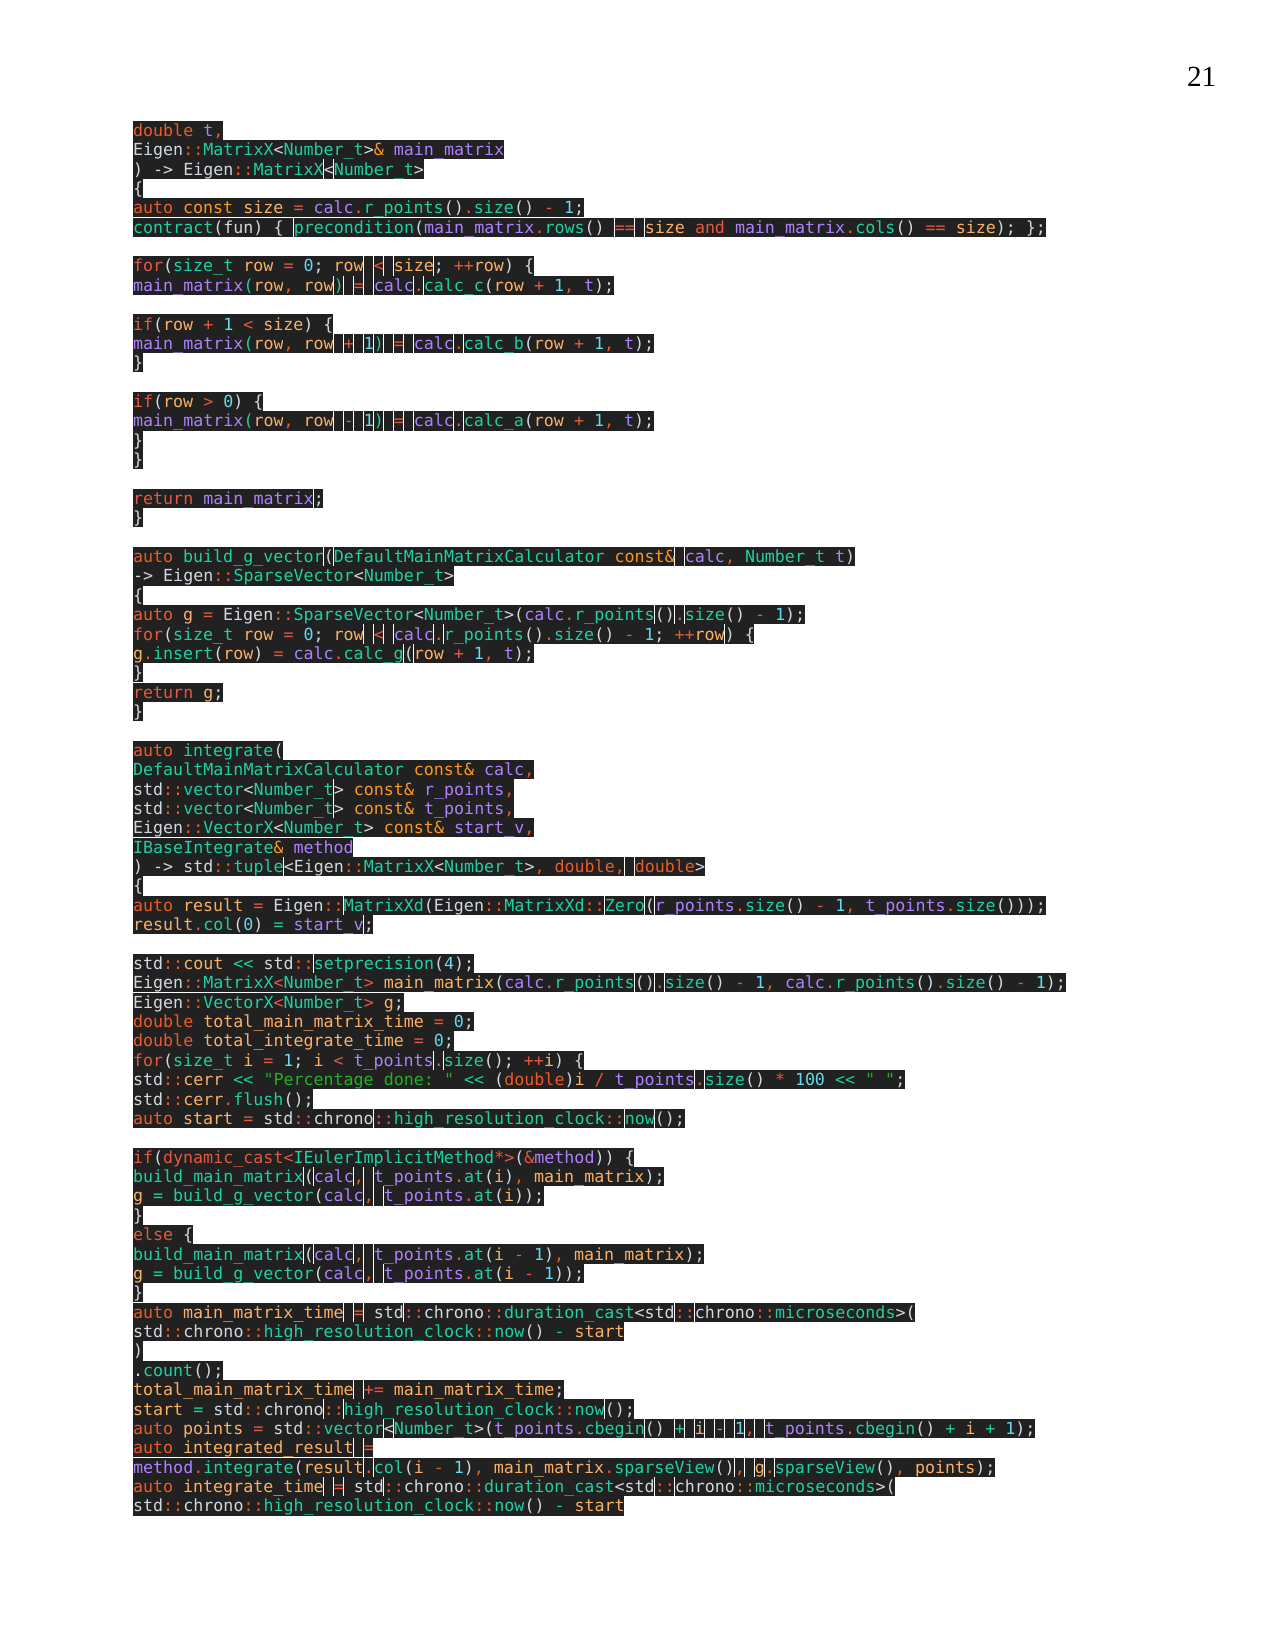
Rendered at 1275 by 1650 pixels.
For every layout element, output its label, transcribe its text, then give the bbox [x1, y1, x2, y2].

text ) -> std::tuple<Eigen::MatrixX<Number_t>, double, double> [133, 857, 1216, 876]
text auto integrate( [133, 741, 1216, 760]
text g = build_g_vector(calc, t_points.at(i - 1)); [133, 1264, 1216, 1283]
text auto integrated_result = [133, 1438, 1216, 1457]
text contract(fun) { precondition(main_matrix.rows() == size and main_matrix.cols() == size); }; [133, 217, 1216, 237]
text g.insert(row) = calc.calc_g(row + 1, t); [133, 644, 1216, 663]
text } [133, 663, 1216, 682]
text auto const size = calc.r_points().size() - 1; [133, 198, 1216, 217]
text -> Eigen::SparseVector<Number_t> [133, 566, 1216, 586]
text std::vector<Number_t> const& t_points, [133, 799, 1216, 818]
text } [133, 450, 1216, 469]
text ) [133, 1341, 1216, 1361]
text std::cerr << "Percentage done: " << (double)i / t_points.size() * 100 << " "; [133, 1070, 1216, 1089]
text total_main_matrix_time += main_matrix_time; [133, 1380, 1216, 1399]
text start = std::chrono::high_resolution_clock::now(); [133, 1399, 1216, 1419]
text build_main_matrix(calc, t_points.at(i - 1), main_matrix); [133, 1244, 1216, 1264]
text double total_main_matrix_time = 0; [133, 1012, 1216, 1031]
text auto main_matrix_time = std::chrono::duration_cast<std::chrono::microseconds>( [133, 1302, 1216, 1322]
text double t, [133, 121, 1216, 140]
text ) -> Eigen::MatrixX<Number_t> [133, 159, 1216, 179]
text std::cout << std::setprecision(4); [133, 954, 1216, 973]
text { [133, 586, 1216, 605]
text main_matrix(row, row + 1) = calc.calc_b(row + 1, t); [133, 334, 1216, 353]
text } [133, 431, 1216, 450]
text } [133, 1206, 1216, 1225]
text { [133, 876, 1216, 896]
text .count(); [133, 1361, 1216, 1380]
text else { [133, 1225, 1216, 1244]
text std::chrono::high_resolution_clock::now() - start [133, 1496, 1216, 1516]
text auto integrate_time = std::chrono::duration_cast<std::chrono::microseconds>( [133, 1477, 1216, 1496]
text Eigen::MatrixX<Number_t>& main_matrix [133, 140, 1216, 159]
text build_main_matrix(calc, t_points.at(i), main_matrix); [133, 1167, 1216, 1186]
text main_matrix(row, row) = calc.calc_c(row + 1, t); [133, 276, 1216, 295]
text for(size_t row = 0; row < size; ++row) { [133, 256, 1216, 276]
text auto points = std::vector<Number_t>(t_points.cbegin() + i - 1, t_points.cbegin() + i + 1); [133, 1419, 1216, 1438]
text Eigen::VectorX<Number_t> const& start_v, [133, 818, 1216, 837]
text std::cerr.flush(); [133, 1089, 1216, 1109]
text return main_matrix; [133, 489, 1216, 508]
text if(row > 0) { [133, 392, 1216, 411]
text method.integrate(result.col(i - 1), main_matrix.sparseView(), g.sparseView(), points); [133, 1457, 1216, 1477]
text for(size_t i = 1; i < t_points.size(); ++i) { [133, 1051, 1216, 1070]
text for(size_t row = 0; row < calc.r_points().size() - 1; ++row) { [133, 624, 1216, 644]
text auto result = Eigen::MatrixXd(Eigen::MatrixXd::Zero(r_points.size() - 1, t_points.size())); [133, 896, 1216, 915]
text } [133, 353, 1216, 372]
text Eigen::MatrixX<Number_t> main_matrix(calc.r_points().size() - 1, calc.r_points().size() - 1); [133, 973, 1216, 992]
text } [133, 1283, 1216, 1302]
text std::chrono::high_resolution_clock::now() - start [133, 1322, 1216, 1341]
text main_matrix(row, row - 1) = calc.calc_a(row + 1, t); [133, 411, 1216, 431]
text std::vector<Number_t> const& r_points, [133, 779, 1216, 799]
text result.col(0) = start_v; [133, 915, 1216, 934]
text } [133, 508, 1216, 527]
text if(dynamic_cast<IEulerImplicitMethod*>(&method)) { [133, 1147, 1216, 1167]
text Eigen::VectorX<Number_t> g; [133, 992, 1216, 1012]
text g = build_g_vector(calc, t_points.at(i)); [133, 1186, 1216, 1206]
text { [133, 179, 1216, 198]
text auto build_g_vector(DefaultMainMatrixCalculator const& calc, Number_t t) [133, 547, 1216, 566]
text auto start = std::chrono::high_resolution_clock::now(); [133, 1109, 1216, 1128]
text } [133, 702, 1216, 721]
text return g; [133, 682, 1216, 702]
text auto g = Eigen::SparseVector<Number_t>(calc.r_points().size() - 1); [133, 605, 1216, 624]
text IBaseIntegrate& method [133, 837, 1216, 857]
text if(row + 1 < size) { [133, 314, 1216, 334]
text DefaultMainMatrixCalculator const& calc, [133, 760, 1216, 779]
text double total_integrate_time = 0; [133, 1031, 1216, 1051]
